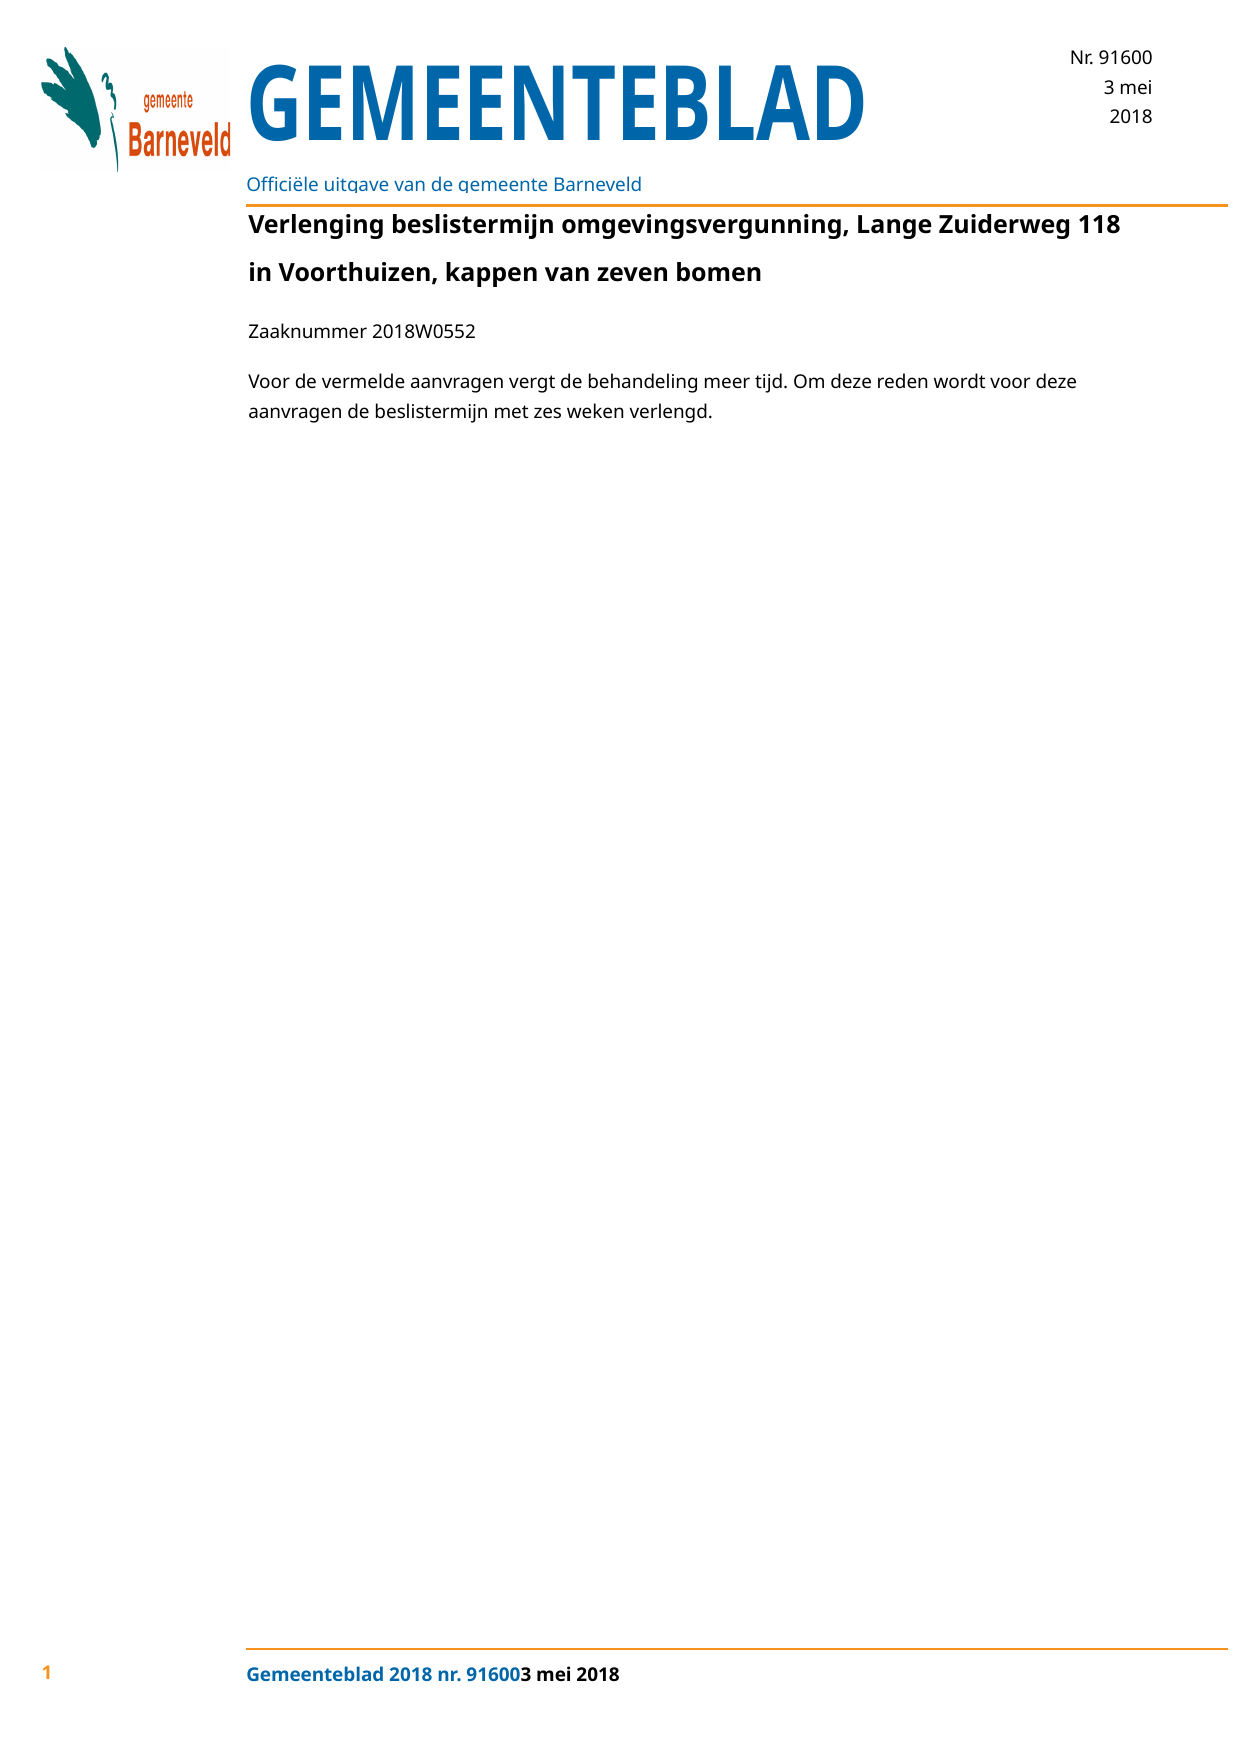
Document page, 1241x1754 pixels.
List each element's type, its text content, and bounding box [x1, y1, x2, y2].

text Zaaknummer 2018W0552 [248, 318, 1152, 344]
text Voor de vermelde aanvragen vergt de behandeling meer tijd. Om deze reden wordt voor deze aanvragen de beslistermijn met zes weken verlengd. [248, 368, 1152, 424]
picture [41, 47, 231, 172]
text Verlenging beslistermijn omgevingsvergunning, Lange Zuiderweg 118 in Voorthuizen, kappen van zeven bomen [248, 207, 1152, 288]
